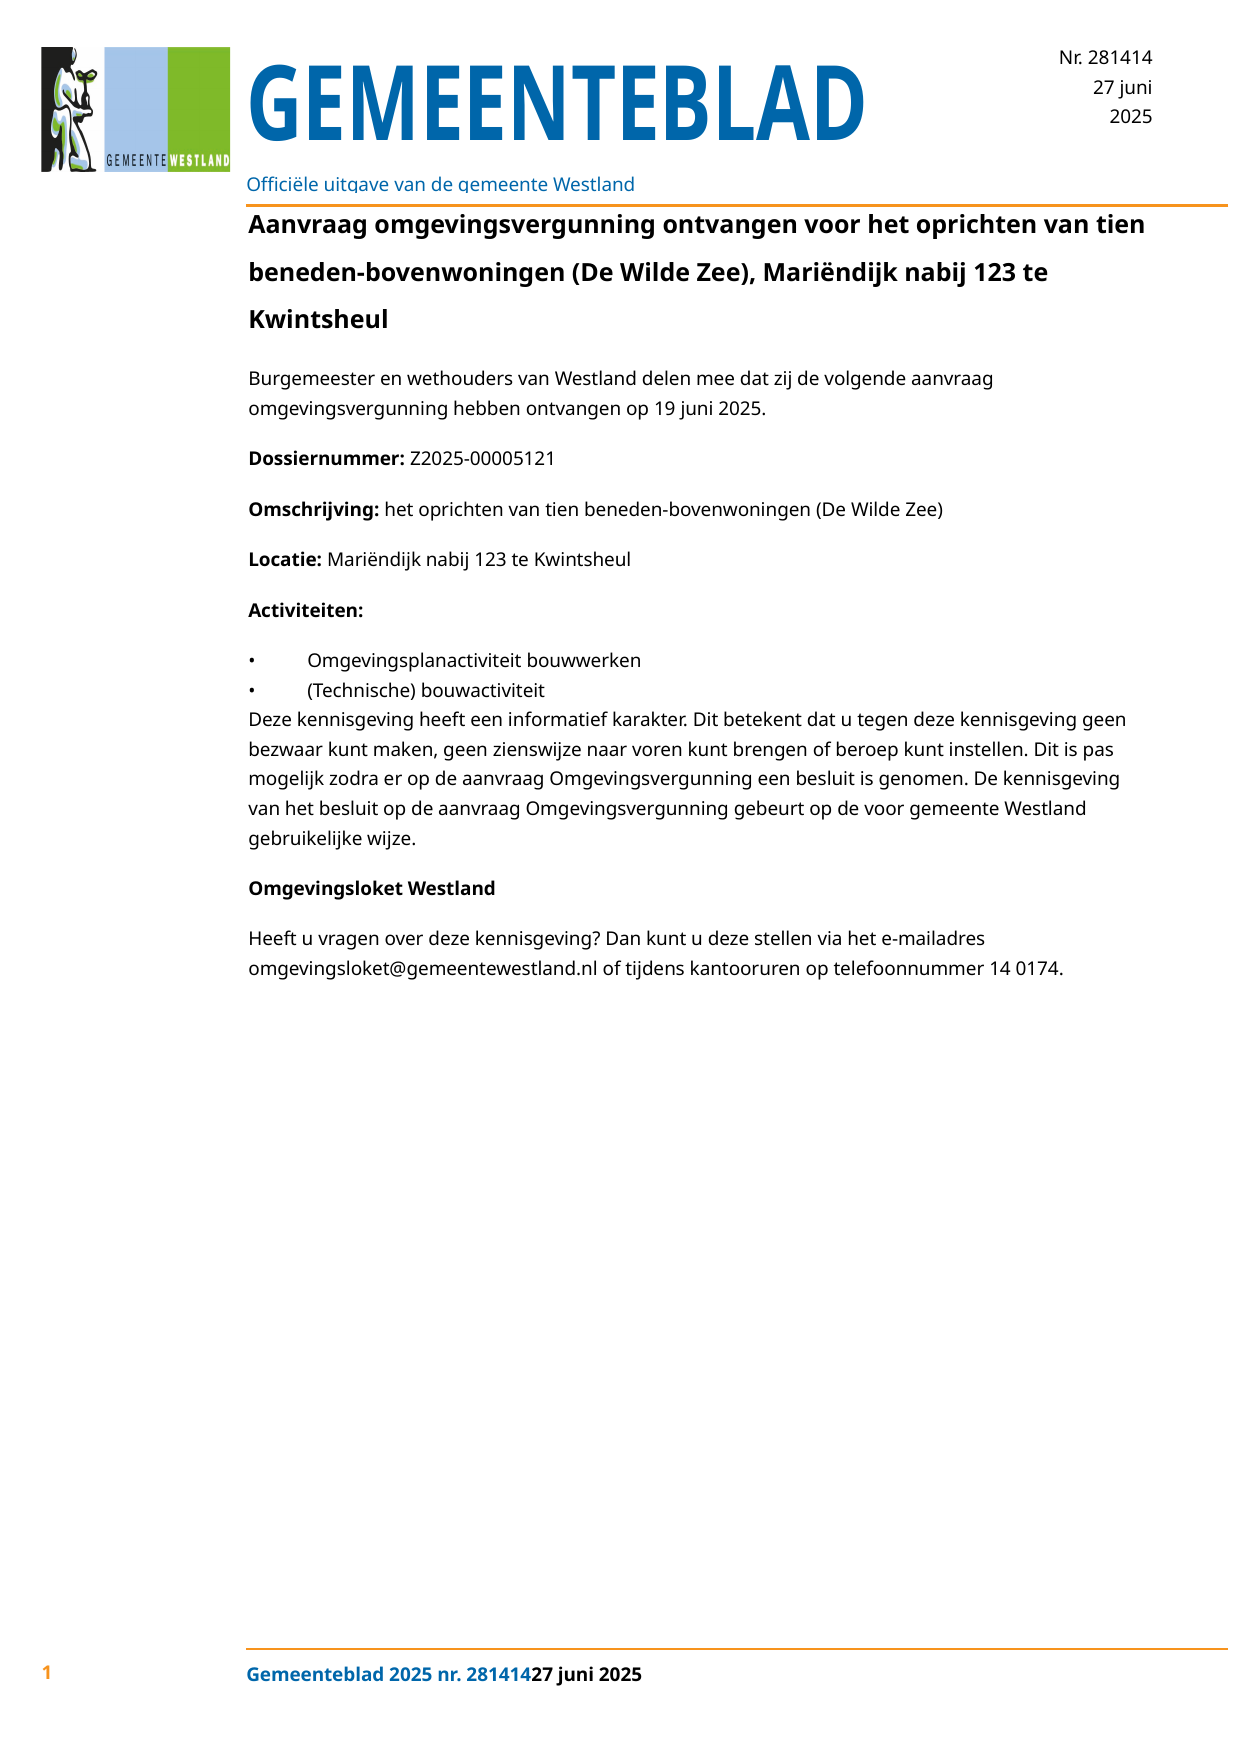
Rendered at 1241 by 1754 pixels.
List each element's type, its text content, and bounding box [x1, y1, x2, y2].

text Aanvraag omgevingsvergunning ontvangen voor het oprichten van tien beneden-bovenwoningen (De Wilde Zee), Mariëndijk nabij 123 te Kwintsheul [248, 207, 1152, 336]
text Omgevingsloket Westland [248, 875, 1152, 901]
picture [41, 47, 231, 172]
text Locatie: Mariëndijk nabij 123 te Kwintsheul [248, 546, 1152, 572]
text Omschrijving: het oprichten van tien beneden-bovenwoningen (De Wilde Zee) [248, 496, 1152, 522]
text Deze kennisgeving heeft een informatief karakter. Dit betekent dat u tegen deze kennisgeving geen bezwaar kunt maken, geen zienswijze naar voren kunt brengen of beroep kunt instellen. Dit is pas mogelijk zodra er op de aanvraag Omgevingsvergunning een besluit is genomen. De kennisgeving van het besluit op de aanvraag Omgevingsvergunning gebeurt op de voor gemeente Westland gebruikelijke wijze. [248, 706, 1152, 850]
text Activiteiten: [248, 597, 1152, 622]
list Omgevingsplanactiviteit bouwwerken [248, 647, 1152, 673]
text Burgemeester en wethouders van Westland delen mee dat zij de volgende aanvraag omgevingsvergunning hebben ontvangen op 19 juni 2025. [248, 366, 1152, 421]
text Heeft u vragen over deze kennisgeving? Dan kunt u deze stellen via het e-mailadres omgevingsloket@gemeentewestland.nl of tijdens kantooruren op telefoonnummer 14 0174. [248, 926, 1152, 981]
text Dossiernummer: Z2025-00005121 [248, 446, 1152, 471]
list (Technische) bouwactiviteit [248, 677, 1152, 702]
